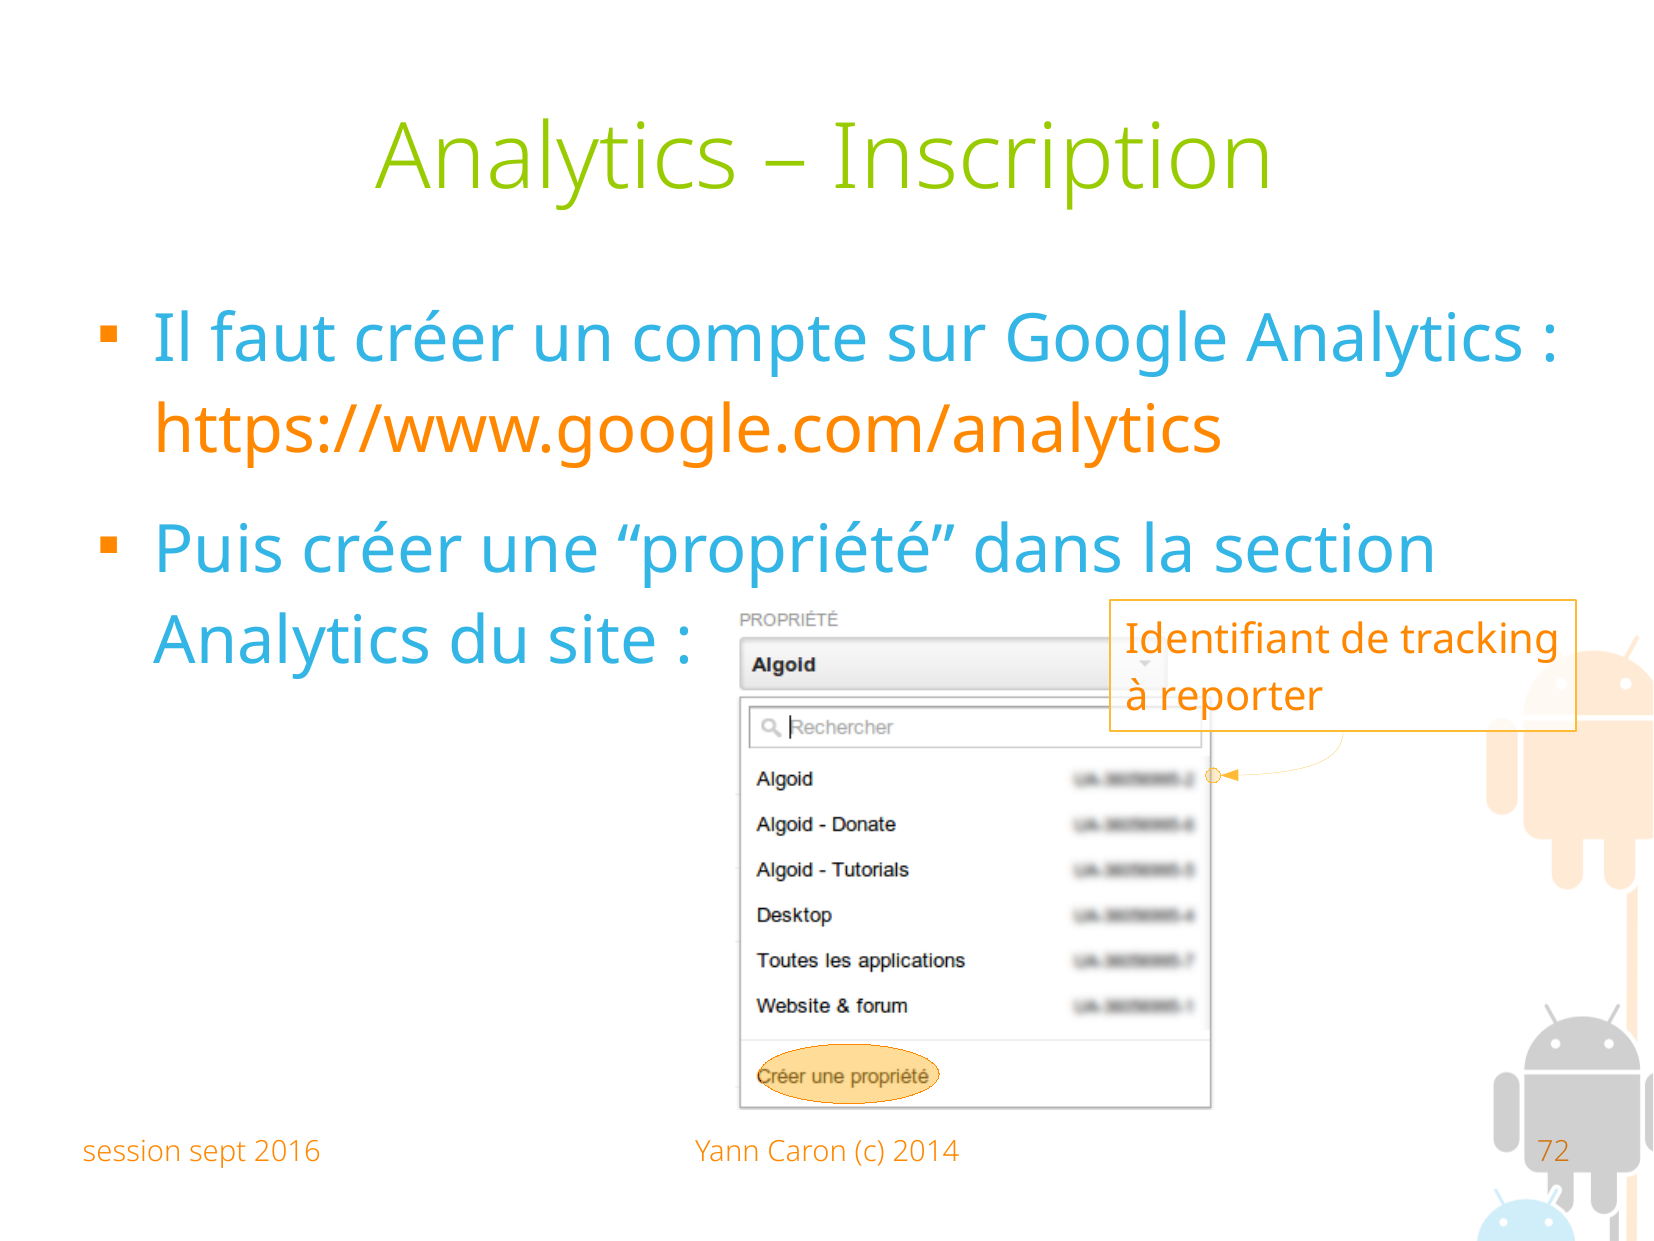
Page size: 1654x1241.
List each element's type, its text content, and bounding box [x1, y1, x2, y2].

title Analytics – Inscription [82, 49, 1571, 257]
text_box Identifiant de tracking à reporter [1110, 600, 1544, 715]
text_box [759, 1044, 940, 1104]
picture [1571, 601, 1575, 730]
picture [240, 423, 1654, 1241]
list Il faut créer un compte sur Google Analytics : https://www.google.com/analytics Puis créer une “propriété” dans la section Analytics du site : [82, 290, 1571, 1010]
text_box [1205, 767, 1221, 783]
